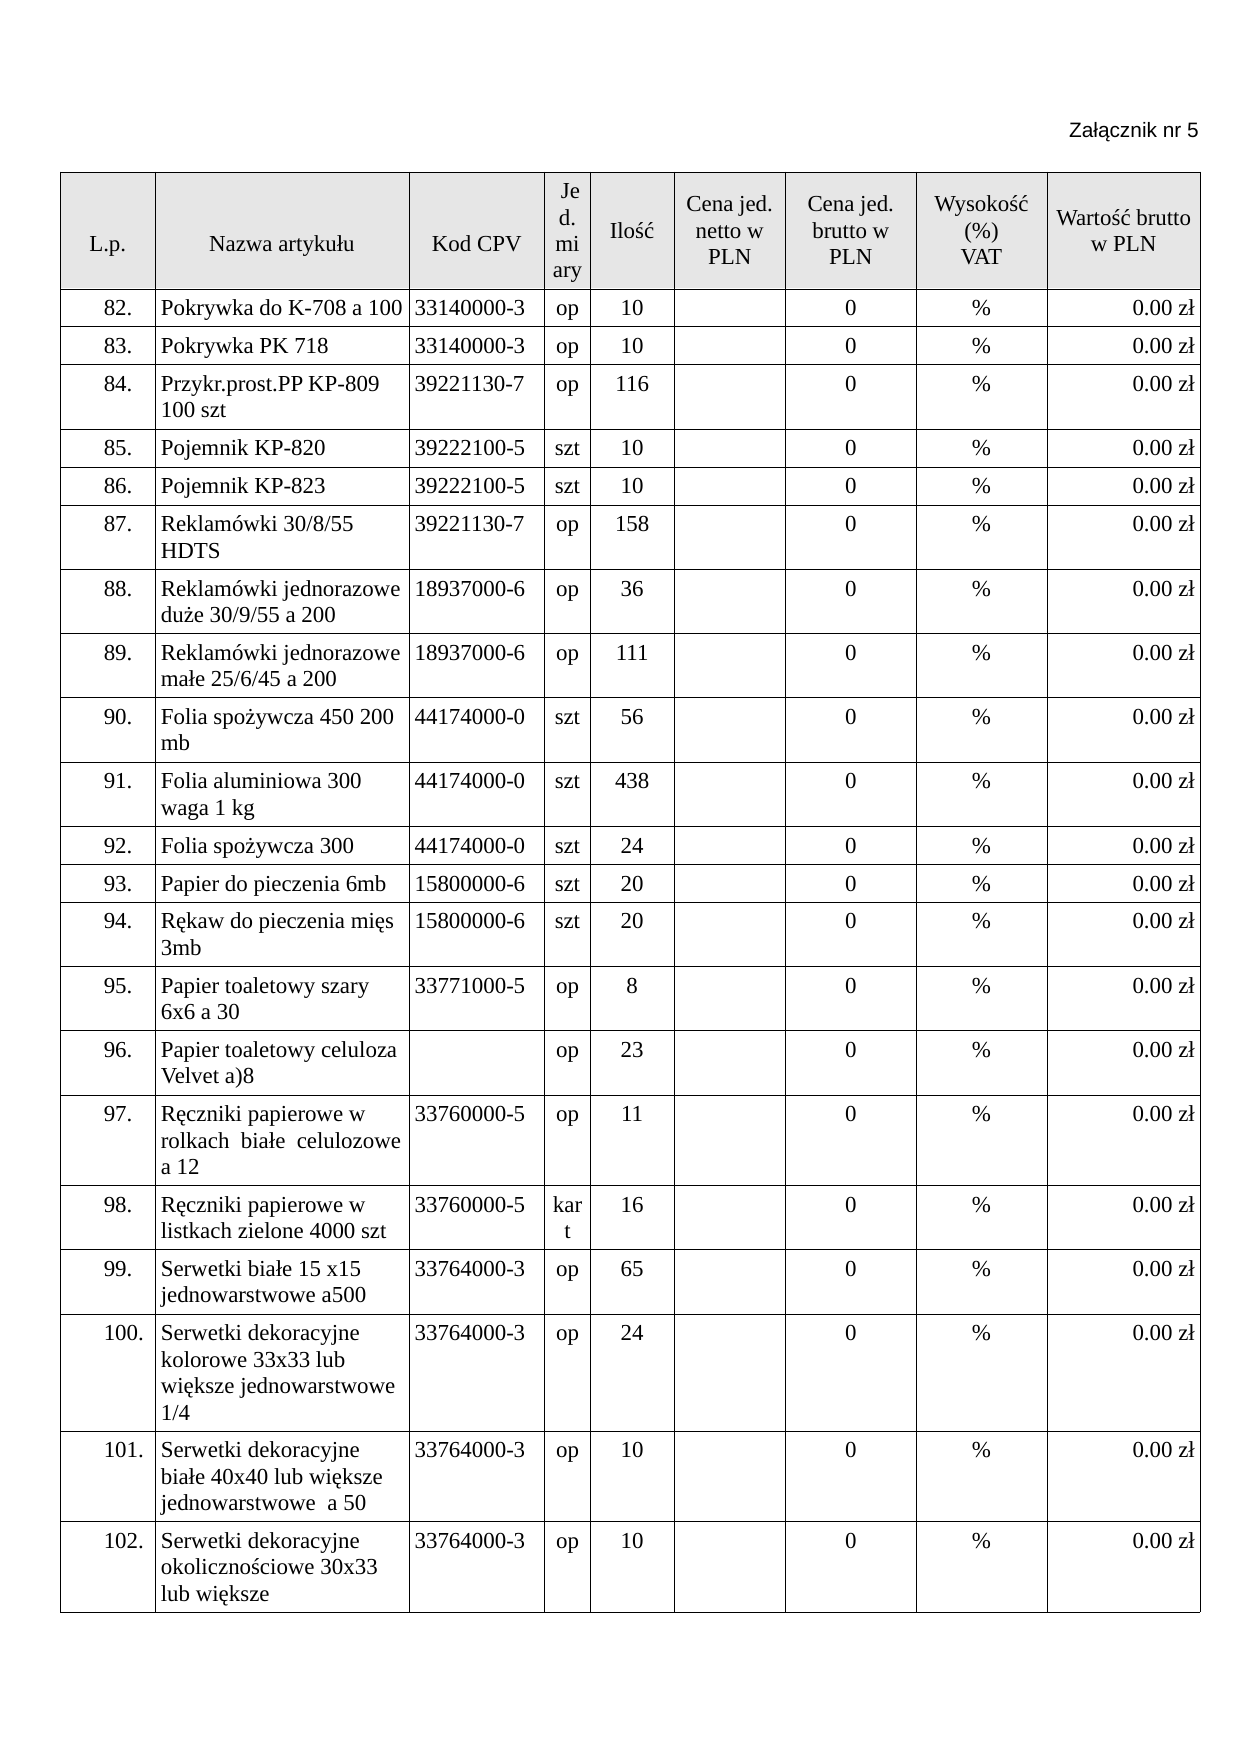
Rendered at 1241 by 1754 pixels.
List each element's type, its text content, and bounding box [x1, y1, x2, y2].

table_cell 0 [786, 1315, 916, 1431]
table_cell 0,00 zł [1048, 1432, 1200, 1521]
table_cell 0 [786, 1186, 916, 1249]
table_cell % [917, 967, 1047, 1030]
table_cell 0,00 zł [1048, 1186, 1200, 1249]
table_cell [675, 1250, 785, 1314]
table_cell 33140000-3 [410, 327, 544, 364]
table_cell 33764000-3 [410, 1315, 544, 1431]
table_cell Rękaw do pieczenia mięs 3mb [156, 903, 409, 966]
table_cell % [917, 1432, 1047, 1521]
table_cell 33771000-5 [410, 967, 544, 1030]
table_cell 33140000-3 [410, 290, 544, 326]
table_cell 0 [786, 365, 916, 429]
table_cell 20 [591, 865, 674, 902]
table_cell % [917, 327, 1047, 364]
table_cell 0,00 zł [1048, 967, 1200, 1030]
table_cell 24 [591, 1315, 674, 1431]
table_cell 44174000-0 [410, 698, 544, 762]
table_cell [61, 430, 155, 467]
table_cell op [545, 1315, 590, 1431]
table_cell [675, 903, 785, 966]
table_cell % [917, 506, 1047, 569]
table_cell 111 [591, 634, 674, 697]
table_cell 0,00 zł [1048, 1522, 1200, 1612]
table_cell % [917, 903, 1047, 966]
table_cell [61, 327, 155, 364]
table_cell % [917, 468, 1047, 504]
table_cell 0,00 zł [1048, 365, 1200, 429]
table_cell % [917, 763, 1047, 826]
table_cell 0 [786, 634, 916, 697]
table_cell 0,00 zł [1048, 430, 1200, 467]
table_cell 0,00 zł [1048, 290, 1200, 326]
table_cell 0,00 zł [1048, 1031, 1200, 1094]
table_cell 39222100-5 [410, 430, 544, 467]
table_cell [675, 506, 785, 569]
table_cell [675, 327, 785, 364]
table_cell [61, 763, 155, 826]
table_cell Serwetki dekoracyjne białe 40x40 lub większe jednowarstwowe a 50 [156, 1432, 409, 1521]
table_cell 10 [591, 327, 674, 364]
table_cell 10 [591, 1522, 674, 1612]
table_cell op [545, 365, 590, 429]
table_header Wartość brutto w PLN [1048, 173, 1200, 288]
table_cell 33764000-3 [410, 1522, 544, 1612]
table_cell % [917, 865, 1047, 902]
table_cell [61, 1096, 155, 1185]
table_cell % [917, 430, 1047, 467]
table_cell op [545, 290, 590, 326]
table_cell % [917, 827, 1047, 864]
table_cell 0 [786, 967, 916, 1030]
table_cell [61, 290, 155, 326]
table_cell 0 [786, 506, 916, 569]
table_cell op [545, 1432, 590, 1521]
table_cell 44174000-0 [410, 763, 544, 826]
table_cell szt [545, 827, 590, 864]
table_cell 0 [786, 865, 916, 902]
table_cell 33764000-3 [410, 1432, 544, 1521]
table_cell op [545, 506, 590, 569]
table_cell 0 [786, 570, 916, 633]
table_cell % [917, 1250, 1047, 1314]
table_cell 23 [591, 1031, 674, 1094]
table_cell op [545, 967, 590, 1030]
table_cell [675, 827, 785, 864]
table_cell % [917, 634, 1047, 697]
table_cell 11 [591, 1096, 674, 1185]
table_cell Przykr.prost.PP KP-809 100 szt [156, 365, 409, 429]
table_cell 0,00 zł [1048, 1096, 1200, 1185]
table_cell [410, 1031, 544, 1094]
table_cell 0 [786, 290, 916, 326]
table_cell 0 [786, 327, 916, 364]
table_cell [61, 1522, 155, 1612]
table_cell 33760000-5 [410, 1186, 544, 1249]
table_cell [675, 634, 785, 697]
table_cell [61, 468, 155, 504]
table_cell 0,00 zł [1048, 468, 1200, 504]
table_cell op [545, 1522, 590, 1612]
table_header Ilość [591, 173, 674, 288]
table_cell 0,00 zł [1048, 327, 1200, 364]
table_cell Folia spożywcza 450 200 mb [156, 698, 409, 762]
table_cell Ręczniki papierowe w listkach zielone 4000 szt [156, 1186, 409, 1249]
table_cell 0 [786, 430, 916, 467]
table_cell op [545, 570, 590, 633]
table_cell [61, 967, 155, 1030]
table_cell [675, 430, 785, 467]
table_cell 0 [786, 763, 916, 826]
table_cell 0 [786, 827, 916, 864]
table_cell [61, 903, 155, 966]
table_cell 18937000-6 [410, 570, 544, 633]
table_cell 16 [591, 1186, 674, 1249]
table_cell 39221130-7 [410, 506, 544, 569]
table_cell 10 [591, 290, 674, 326]
table_cell 18937000-6 [410, 634, 544, 697]
table_cell 10 [591, 1432, 674, 1521]
table_cell 0 [786, 1432, 916, 1521]
table_cell 0,00 zł [1048, 1315, 1200, 1431]
table_cell [61, 1250, 155, 1314]
table_header Cena jed. netto w PLN [675, 173, 785, 288]
table_cell [61, 570, 155, 633]
table_cell 33764000-3 [410, 1250, 544, 1314]
table_cell 10 [591, 430, 674, 467]
table_cell 0,00 zł [1048, 570, 1200, 633]
table_cell op [545, 1250, 590, 1314]
table_cell 10 [591, 468, 674, 504]
table_cell 438 [591, 763, 674, 826]
table_cell 0,00 zł [1048, 634, 1200, 697]
table_header Jed. miary [545, 173, 590, 288]
table_cell 0 [786, 903, 916, 966]
table_cell [675, 1096, 785, 1185]
table_cell Papier toaletowy celuloza Velvet a)8 [156, 1031, 409, 1094]
table_cell op [545, 1031, 590, 1094]
table_cell [61, 365, 155, 429]
table_cell % [917, 698, 1047, 762]
table_cell [675, 1432, 785, 1521]
table_cell Papier do pieczenia 6mb [156, 865, 409, 902]
table_cell 56 [591, 698, 674, 762]
table_cell [675, 967, 785, 1030]
table_cell 0,00 zł [1048, 506, 1200, 569]
table_cell % [917, 1315, 1047, 1431]
table_cell [675, 1522, 785, 1612]
table_cell [675, 865, 785, 902]
table_cell Pokrywka do K-708 a 100 [156, 290, 409, 326]
table_cell 0 [786, 1031, 916, 1094]
table_cell Reklamówki jednorazowe małe 25/6/45 a 200 [156, 634, 409, 697]
table_cell 116 [591, 365, 674, 429]
table_cell [675, 570, 785, 633]
table_cell op [545, 327, 590, 364]
table_cell 24 [591, 827, 674, 864]
table_cell Serwetki dekoracyjne kolorowe 33x33 lub większe jednowarstwowe 1/4 [156, 1315, 409, 1431]
table_cell szt [545, 468, 590, 504]
table_cell [675, 1315, 785, 1431]
table_cell 0 [786, 468, 916, 504]
table_cell 0,00 zł [1048, 1250, 1200, 1314]
table_cell [61, 1186, 155, 1249]
table_cell % [917, 1522, 1047, 1612]
table_cell [675, 1186, 785, 1249]
table_cell % [917, 570, 1047, 633]
table_cell [675, 698, 785, 762]
table_cell [675, 1031, 785, 1094]
table_cell 39221130-7 [410, 365, 544, 429]
table_cell [61, 827, 155, 864]
table_cell [61, 865, 155, 902]
table_cell Serwetki białe 15 x15 jednowarstwowe a500 [156, 1250, 409, 1314]
table_header Cena jed. brutto w PLN [786, 173, 916, 288]
table_cell 0,00 zł [1048, 903, 1200, 966]
table_cell 15800000-6 [410, 865, 544, 902]
table_cell op [545, 634, 590, 697]
table_cell 0,00 zł [1048, 865, 1200, 902]
table_cell % [917, 290, 1047, 326]
table_cell 158 [591, 506, 674, 569]
table_cell [61, 634, 155, 697]
table_cell 20 [591, 903, 674, 966]
table_cell Pojemnik KP-820 [156, 430, 409, 467]
table_header Wysokość (%) VAT [917, 173, 1047, 288]
table_cell Papier toaletowy szary 6x6 a 30 [156, 967, 409, 1030]
table_cell % [917, 1186, 1047, 1249]
table_cell [675, 468, 785, 504]
table_cell 65 [591, 1250, 674, 1314]
table_cell Pojemnik KP-823 [156, 468, 409, 504]
table_cell Reklamówki 30/8/55 HDTS [156, 506, 409, 569]
table_cell 0 [786, 1522, 916, 1612]
table_cell szt [545, 430, 590, 467]
table_cell szt [545, 698, 590, 762]
table_cell [675, 763, 785, 826]
table_cell 0 [786, 1250, 916, 1314]
table_cell % [917, 365, 1047, 429]
table_cell % [917, 1031, 1047, 1094]
table_cell szt [545, 903, 590, 966]
table_cell [61, 1031, 155, 1094]
table_cell [675, 365, 785, 429]
table_cell Folia spożywcza 300 [156, 827, 409, 864]
table_cell [61, 506, 155, 569]
table_cell 44174000-0 [410, 827, 544, 864]
table_cell [61, 698, 155, 762]
table_cell op [545, 1096, 590, 1185]
table_cell % [917, 1096, 1047, 1185]
table_cell Folia aluminiowa 300 waga 1 kg [156, 763, 409, 826]
table_cell 0,00 zł [1048, 827, 1200, 864]
table_header L.p. [61, 173, 155, 288]
table_cell kart [545, 1186, 590, 1249]
table_cell Serwetki dekoracyjne okolicznościowe 30x33 lub większe [156, 1522, 409, 1612]
table_cell 33760000-5 [410, 1096, 544, 1185]
table_cell [61, 1432, 155, 1521]
table_header Kod CPV [410, 173, 544, 288]
table_cell 0,00 zł [1048, 763, 1200, 826]
table_cell Ręczniki papierowe w rolkach białe celulozowe a 12 [156, 1096, 409, 1185]
table_cell Reklamówki jednorazowe duże 30/9/55 a 200 [156, 570, 409, 633]
table_cell 8 [591, 967, 674, 1030]
table_header Nazwa artykułu [156, 173, 409, 288]
table_cell 0,00 zł [1048, 698, 1200, 762]
table_cell 15800000-6 [410, 903, 544, 966]
table_cell [61, 1315, 155, 1431]
table_cell szt [545, 865, 590, 902]
table_cell 0 [786, 698, 916, 762]
table_cell 39222100-5 [410, 468, 544, 504]
table_cell [675, 290, 785, 326]
table_cell szt [545, 763, 590, 826]
table_cell Pokrywka PK 718 [156, 327, 409, 364]
table_cell 36 [591, 570, 674, 633]
table_cell 0 [786, 1096, 916, 1185]
